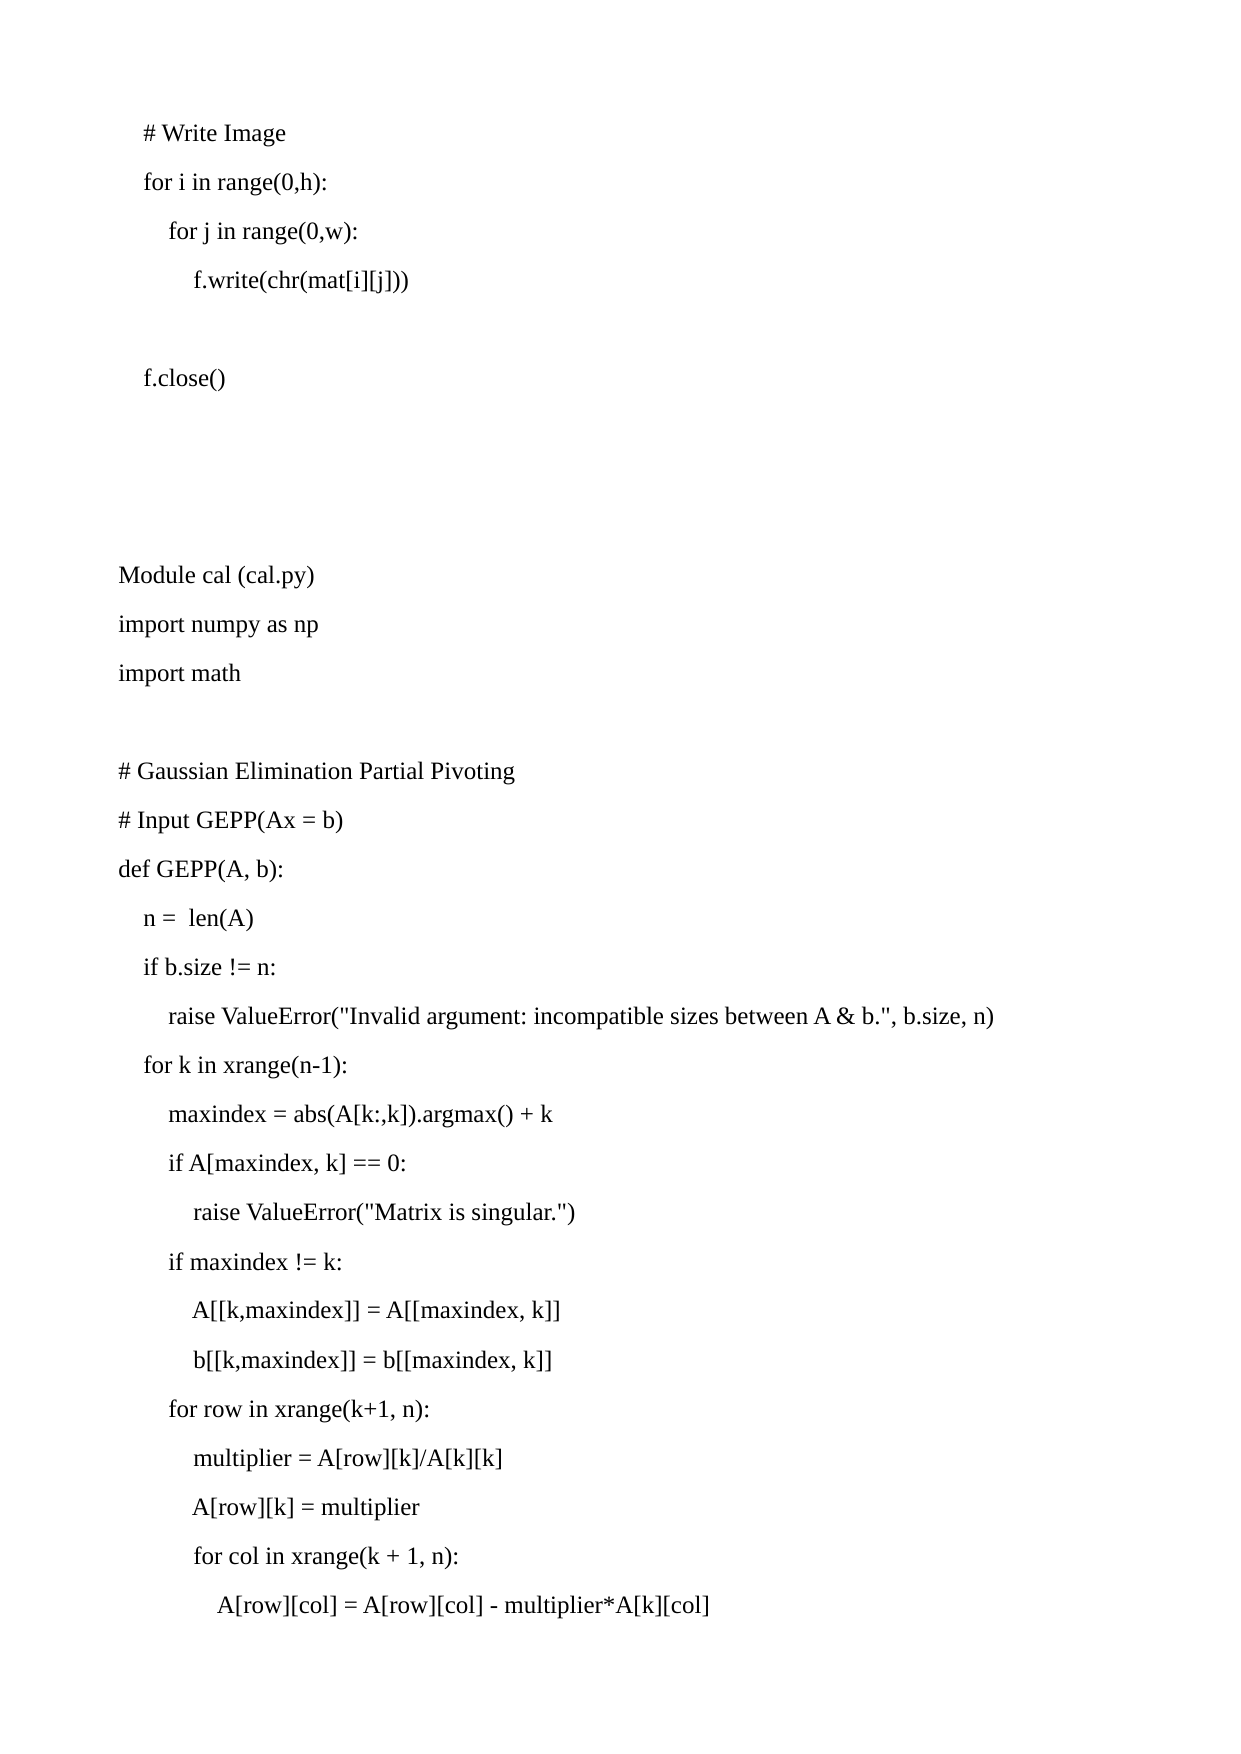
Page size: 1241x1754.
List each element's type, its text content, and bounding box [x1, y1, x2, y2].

text def GEPP(A, b): [118, 854, 1122, 883]
text if b.size != n: [118, 952, 1122, 981]
text maxindex = abs(A[k:,k]).argmax() + k [118, 1099, 1122, 1128]
text # Write Image [118, 118, 1122, 147]
text # Input GEPP(Ax = b) [118, 805, 1122, 834]
text for k in xrange(n-1): [118, 1050, 1122, 1079]
text raise ValueError("Matrix is singular.") [118, 1197, 1122, 1226]
text A[row][k] = multiplier [118, 1492, 1122, 1521]
text b[[k,maxindex]] = b[[maxindex, k]] [118, 1345, 1122, 1373]
text if maxindex != k: [118, 1247, 1122, 1275]
text n = len(A) [118, 903, 1122, 932]
text f.close() [118, 363, 1122, 392]
text import numpy as np [118, 609, 1122, 637]
text raise ValueError("Invalid argument: incompatible sizes between A & b.", b.size, n) [118, 1001, 1122, 1030]
text for i in range(0,h): [118, 167, 1122, 196]
text # Gaussian Elimination Partial Pivoting [118, 756, 1122, 785]
text multiplier = A[row][k]/A[k][k] [118, 1443, 1122, 1472]
text import math [118, 658, 1122, 687]
text for row in xrange(k+1, n): [118, 1394, 1122, 1422]
text Module cal (cal.py) [118, 560, 1122, 588]
text for col in xrange(k + 1, n): [118, 1541, 1122, 1570]
text A[[k,maxindex]] = A[[maxindex, k]] [118, 1296, 1122, 1324]
text if A[maxindex, k] == 0: [118, 1148, 1122, 1177]
text A[row][col] = A[row][col] - multiplier*A[k][col] [118, 1590, 1122, 1619]
text f.write(chr(mat[i][j])) [118, 265, 1122, 294]
text for j in range(0,w): [118, 216, 1122, 245]
